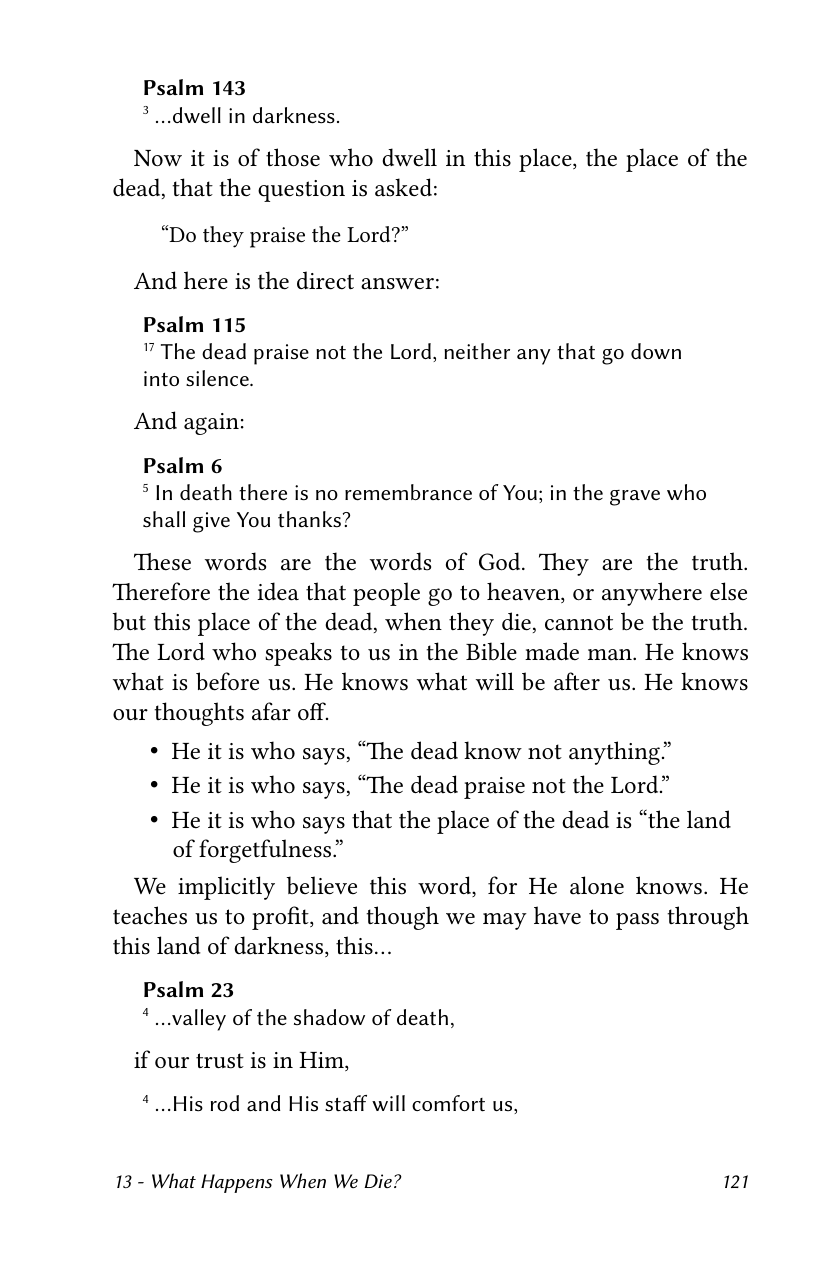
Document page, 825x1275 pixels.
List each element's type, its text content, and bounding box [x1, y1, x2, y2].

text if our trust is in Him, [112, 1046, 750, 1075]
text Psalm 23 [142, 977, 750, 1003]
text We implicitly believe this word, for He alone knows. He teaches us to profit, and though we may have to pass through this land of darkness, this… [112, 872, 750, 961]
text 3 ...dwell in darkness. [142, 103, 720, 129]
text Psalm 143 [142, 75, 750, 101]
text Psalm 115 [142, 312, 750, 338]
list He it is who says, “The dead praise not the Lord.” [150, 771, 750, 800]
text “Do they praise the Lord?” [142, 222, 720, 248]
list He it is who says that the place of the dead is “the land of forgetfulness.” [150, 806, 750, 863]
text Now it is of those who dwell in this place, the place of the dead, that the question is asked: [112, 144, 750, 203]
list He it is who says, “The dead know not anything.” [150, 737, 750, 765]
text These words are the words of God. They are the truth. Therefore the idea that people go to heaven, or anywhere else but this place of the dead, when they die, cannot be the truth. The Lord who speaks to us in the Bible made man. He knows what is before us. He knows what will be after us. He knows our thoughts afar off. [112, 548, 750, 726]
text And here is the direct answer: [112, 267, 750, 295]
text 4 ...valley of the shadow of death, [142, 1004, 720, 1031]
text 5 In death there is no remembrance of You; in the grave who shall give You thanks? [142, 480, 720, 533]
text 4 ...His rod and His staff will comfort us, [142, 1091, 720, 1117]
text And again: [112, 408, 750, 436]
text Psalm 6 [142, 452, 750, 479]
text 17 The dead praise not the Lord, neither any that go down into silence. [142, 339, 720, 392]
